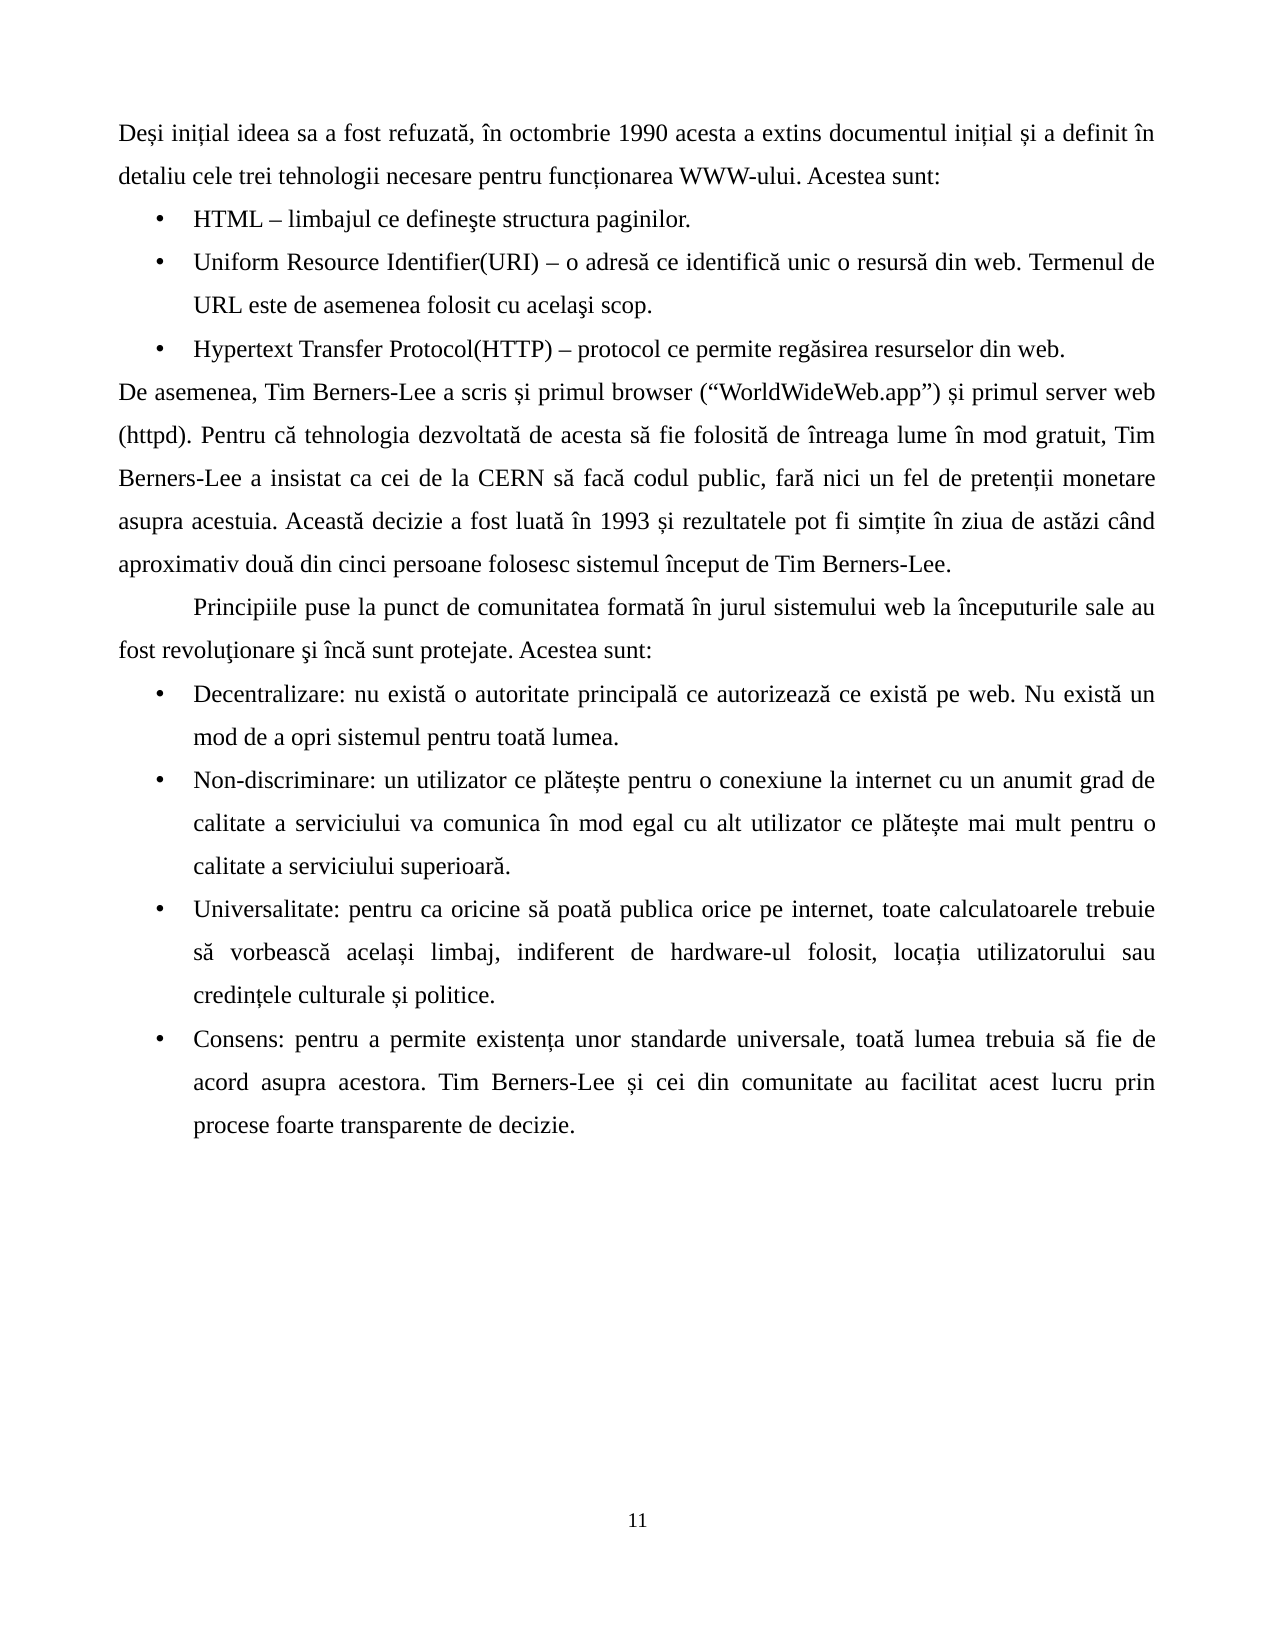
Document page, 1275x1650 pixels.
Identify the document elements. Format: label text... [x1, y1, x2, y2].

subtitle Uniform Resource Identifier(URI) – o adresă ce identifică unic o resursă din web. Termenul de URL este de asemenea folosit cu acelaşi scop. [156, 247, 1157, 319]
subtitle Deși inițial ideea sa a fost refuzată, în octombrie 1990 acesta a extins documentul inițial și a definit în detaliu cele trei tehnologii necesare pentru funcționarea WWW-ului. Acestea sunt: [118, 118, 1157, 190]
subtitle Principiile puse la punct de comunitatea formată în jurul sistemului web la începuturile sale au fost revoluţionare şi încă sunt protejate. Acestea sunt: [118, 592, 1157, 664]
subtitle Hypertext Transfer Protocol(HTTP) – protocol ce permite regăsirea resurselor din web. [156, 334, 1157, 362]
subtitle Universalitate: pentru ca oricine să poată publica orice pe internet, toate calculatoarele trebuie să vorbească același limbaj, indiferent de hardware-ul folosit, locația utilizatorului sau credințele culturale și politice. [156, 894, 1157, 1009]
subtitle Decentralizare: nu există o autoritate principală ce autorizează ce există pe web. Nu există un mod de a opri sistemul pentru toată lumea. [156, 679, 1157, 751]
subtitle Non-discriminare: un utilizator ce plătește pentru o conexiune la internet cu un anumit grad de calitate a serviciului va comunica în mod egal cu alt utilizator ce plătește mai mult pentru o calitate a serviciului superioară. [156, 765, 1157, 880]
subtitle De asemenea, Tim Berners-Lee a scris și primul browser (“WorldWideWeb.app”) și primul server web (httpd). Pentru că tehnologia dezvoltată de acesta să fie folosită de întreaga lume în mod gratuit, Tim Berners-Lee a insistat ca cei de la CERN să facă codul public, fară nici un fel de pretenții monetare asupra acestuia. Această decizie a fost luată în 1993 și rezultatele pot fi simțite în ziua de astăzi când aproximativ două din cinci persoane folosesc sistemul început de Tim Berners-Lee. [118, 377, 1157, 578]
subtitle HTML – limbajul ce defineşte structura paginilor. [156, 204, 1157, 233]
subtitle Consens: pentru a permite existența unor standarde universale, toată lumea trebuia să fie de acord asupra acestora. Tim Berners-Lee și cei din comunitate au facilitat acest lucru prin procese foarte transparente de decizie. [156, 1024, 1157, 1139]
